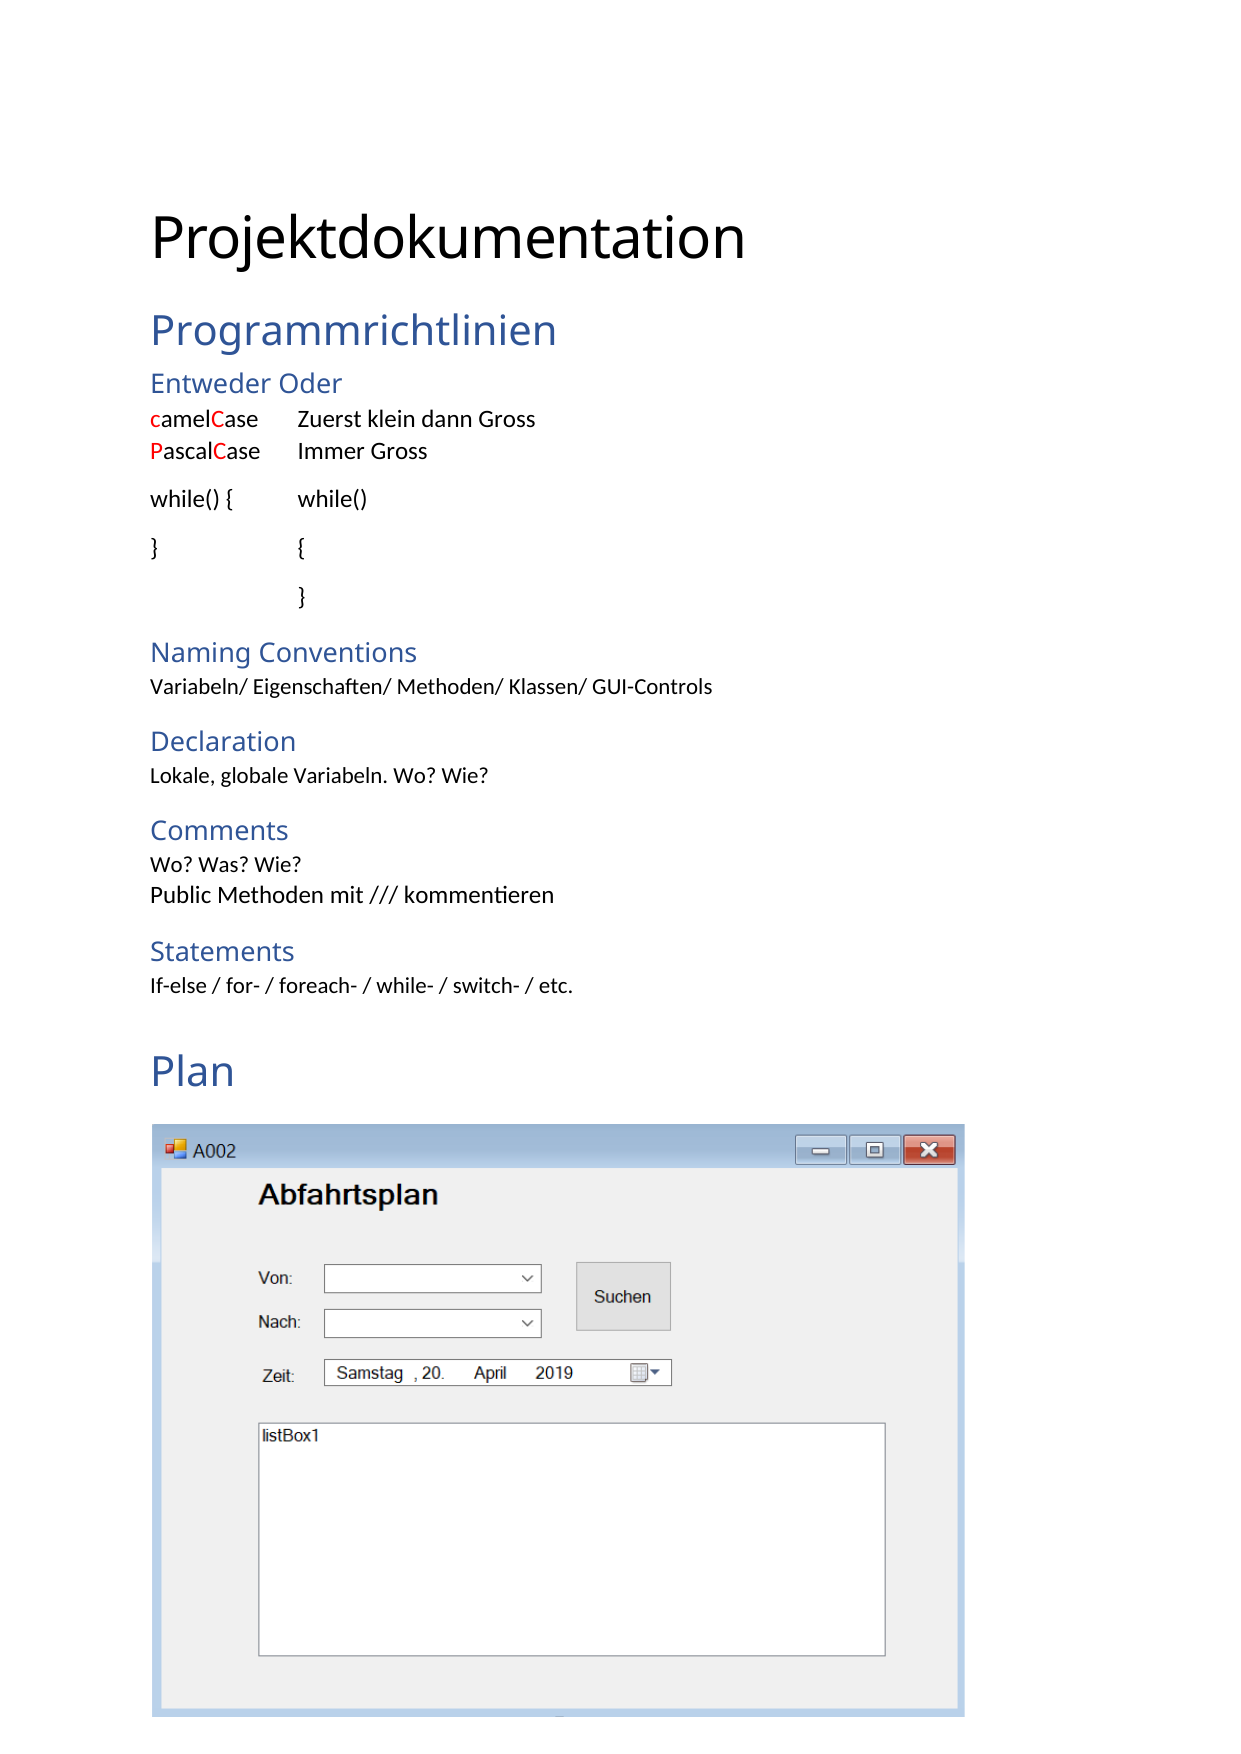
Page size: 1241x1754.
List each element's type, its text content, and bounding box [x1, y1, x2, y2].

text Wo? Was? Wie? Public Methoden mit /// kommentieren [150, 850, 1090, 910]
text camelCase Zuerst klein dann Gross PascalCase Immer Gross [150, 403, 1090, 465]
subtitle Plan [150, 1042, 1090, 1099]
text } [150, 581, 1090, 611]
text } { [150, 532, 1090, 563]
text while() { while() [150, 483, 1090, 514]
subtitle Entweder Oder [150, 364, 1090, 401]
subtitle Declaration [150, 722, 1090, 759]
text Variabeln/ Eigenschaften/ Methoden/ Klassen/ GUI-Controls [150, 672, 1090, 700]
text Lokale, globale Variabeln. Wo? Wie? [150, 761, 1090, 789]
text Projektdokumentation [150, 196, 1090, 276]
text If-else / for- / foreach- / while- / switch- / etc. [150, 971, 1090, 999]
subtitle Comments [150, 811, 1090, 848]
subtitle Statements [150, 932, 1090, 969]
subtitle Naming Conventions [150, 634, 1090, 671]
subtitle Programmrichtlinien [150, 301, 1090, 357]
